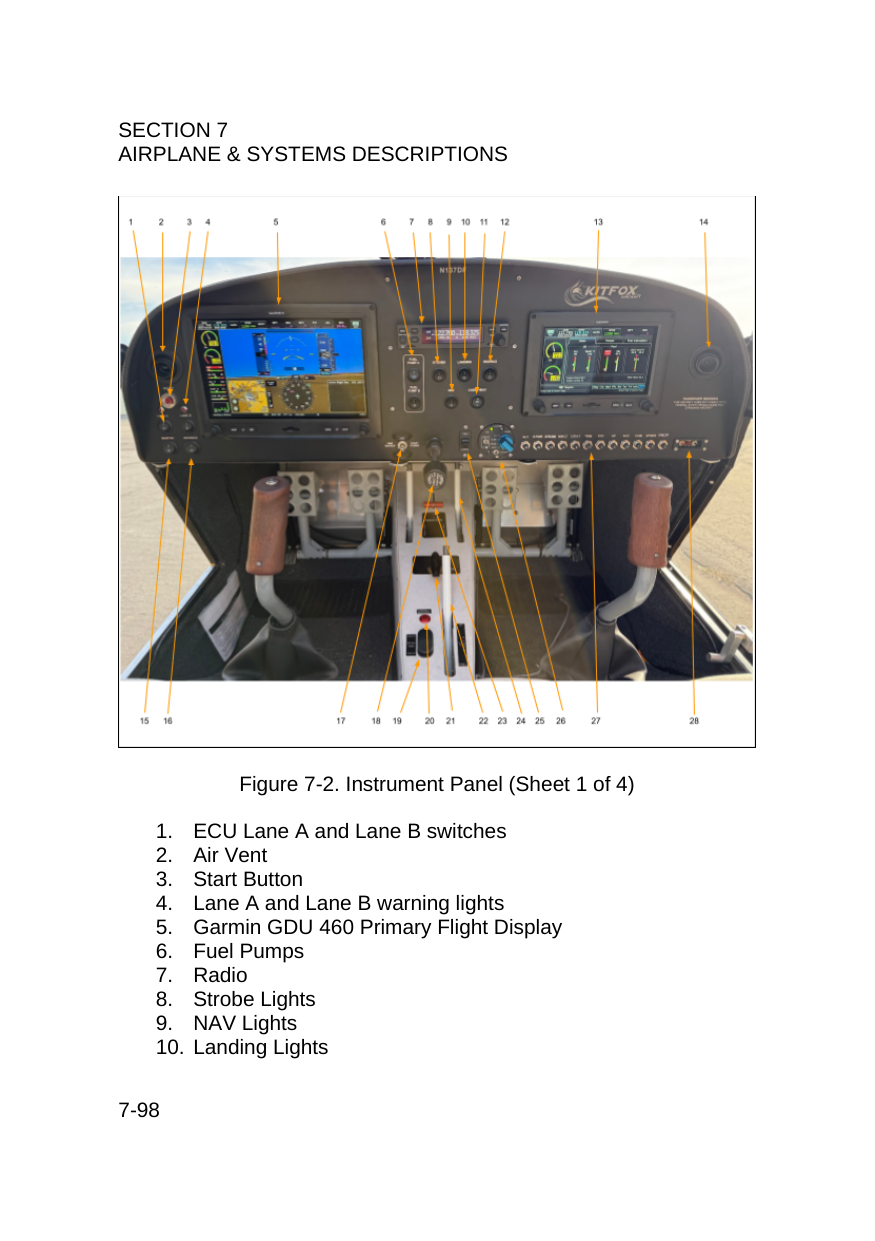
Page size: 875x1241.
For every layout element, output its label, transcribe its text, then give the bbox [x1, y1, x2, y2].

list Landing Lights [156, 1035, 756, 1059]
list ECU Lane A and Lane B switches [156, 819, 756, 843]
list Lane A and Lane B warning lights [156, 891, 756, 915]
list Garmin GDU 460 Primary Flight Display [156, 915, 756, 939]
text Figure 7-2. Instrument Panel (Sheet 1 of 4) [118, 771, 756, 795]
list Air Vent [156, 843, 756, 867]
picture [118, 196, 756, 748]
list Start Button [156, 867, 756, 891]
list Radio [156, 963, 756, 987]
list NAV Lights [156, 1011, 756, 1035]
list Strobe Lights [156, 987, 756, 1011]
list Fuel Pumps [156, 939, 756, 963]
